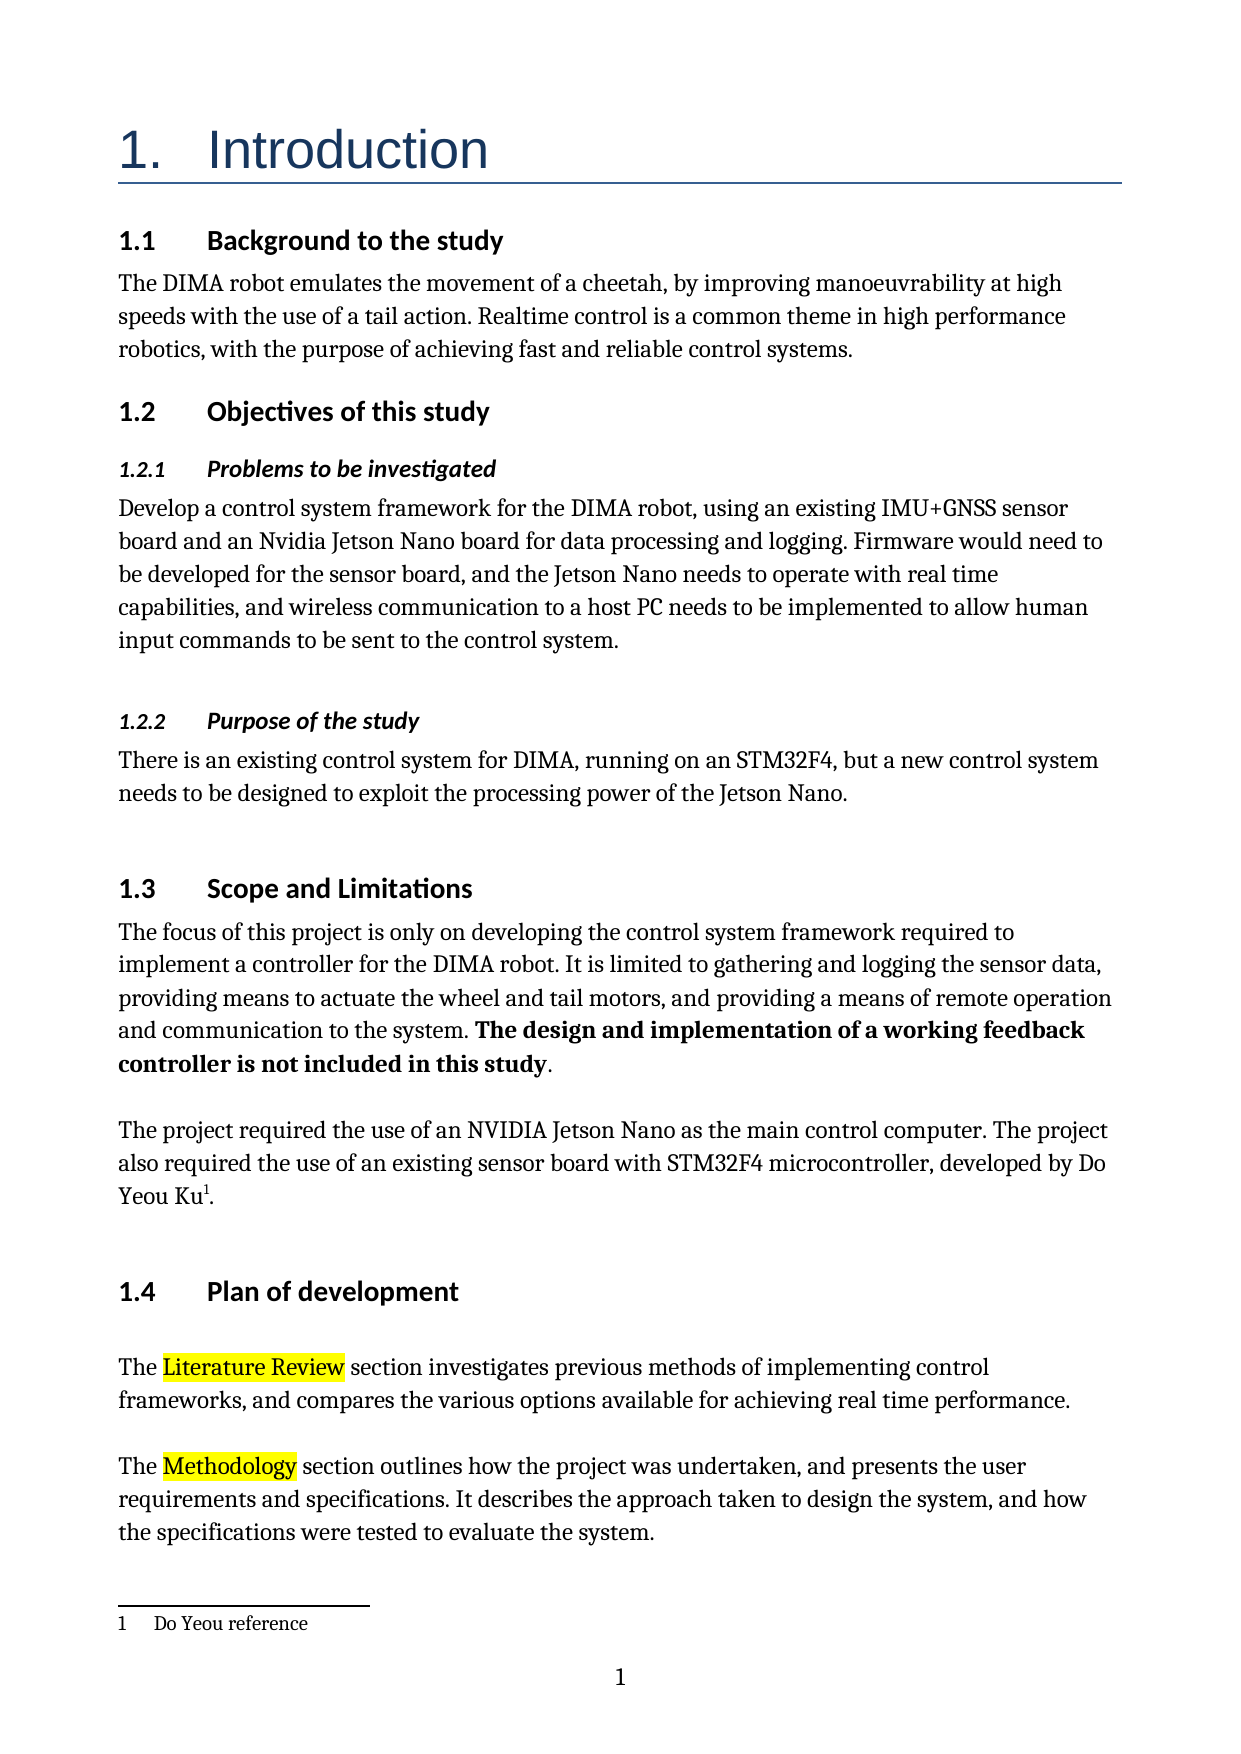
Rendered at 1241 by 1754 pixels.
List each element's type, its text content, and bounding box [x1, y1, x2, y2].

text The Literature Review section investigates previous methods of implementing control frameworks, and compares the various options available for achieving real time performance. [118, 1353, 1122, 1414]
subtitle Purpose of the study [118, 705, 1122, 735]
text The project required the use of an NVIDIA Jetson Nano as the main control computer. The project also required the use of an existing sensor board with STM32F4 microcontroller, developed by Do Yeou Ku. [118, 1116, 1122, 1210]
text The DIMA robot emulates the movement of a cheetah, by improving manoeuvrability at high speeds with the use of a tail action. Realtime control is a common theme in high performance robotics, with the purpose of achieving fast and reliable control systems. [118, 269, 1122, 364]
text Develop a control system framework for the DIMA robot, using an existing IMU+GNSS sensor board and an Nvidia Jetson Nano board for data processing and logging. Firmware would need to be developed for the sensor board, and the Jetson Nano needs to operate with real time capabilities, and wireless communication to a host PC needs to be implemented to allow human input commands to be sent to the control system. [118, 494, 1122, 655]
text There is an existing control system for DIMA, running on an STM32F4, but a new control system needs to be designed to exploit the processing power of the Jetson Nano. [118, 746, 1122, 808]
subtitle Introduction [118, 118, 1122, 182]
subtitle Objectives of this study [118, 393, 1122, 429]
text The focus of this project is only on developing the control system framework required to implement a controller for the DIMA robot. It is limited to gathering and logging the sensor data, providing means to actuate the wheel and tail motors, and providing a means of remote operation and communication to the system. The design and implementation of a working feedback controller is not included in this study. [118, 917, 1122, 1078]
subtitle Scope and Limitations [118, 870, 1122, 906]
subtitle Plan of development [118, 1273, 1122, 1308]
text Do Yeou reference [118, 1612, 1122, 1636]
text The Methodology section outlines how the project was undertaken, and presents the user requirements and specifications. It describes the approach taken to design the system, and how the specifications were tested to evaluate the system. [118, 1452, 1122, 1547]
subtitle Problems to be investigated [118, 453, 1122, 483]
subtitle Background to the study [118, 222, 1122, 258]
